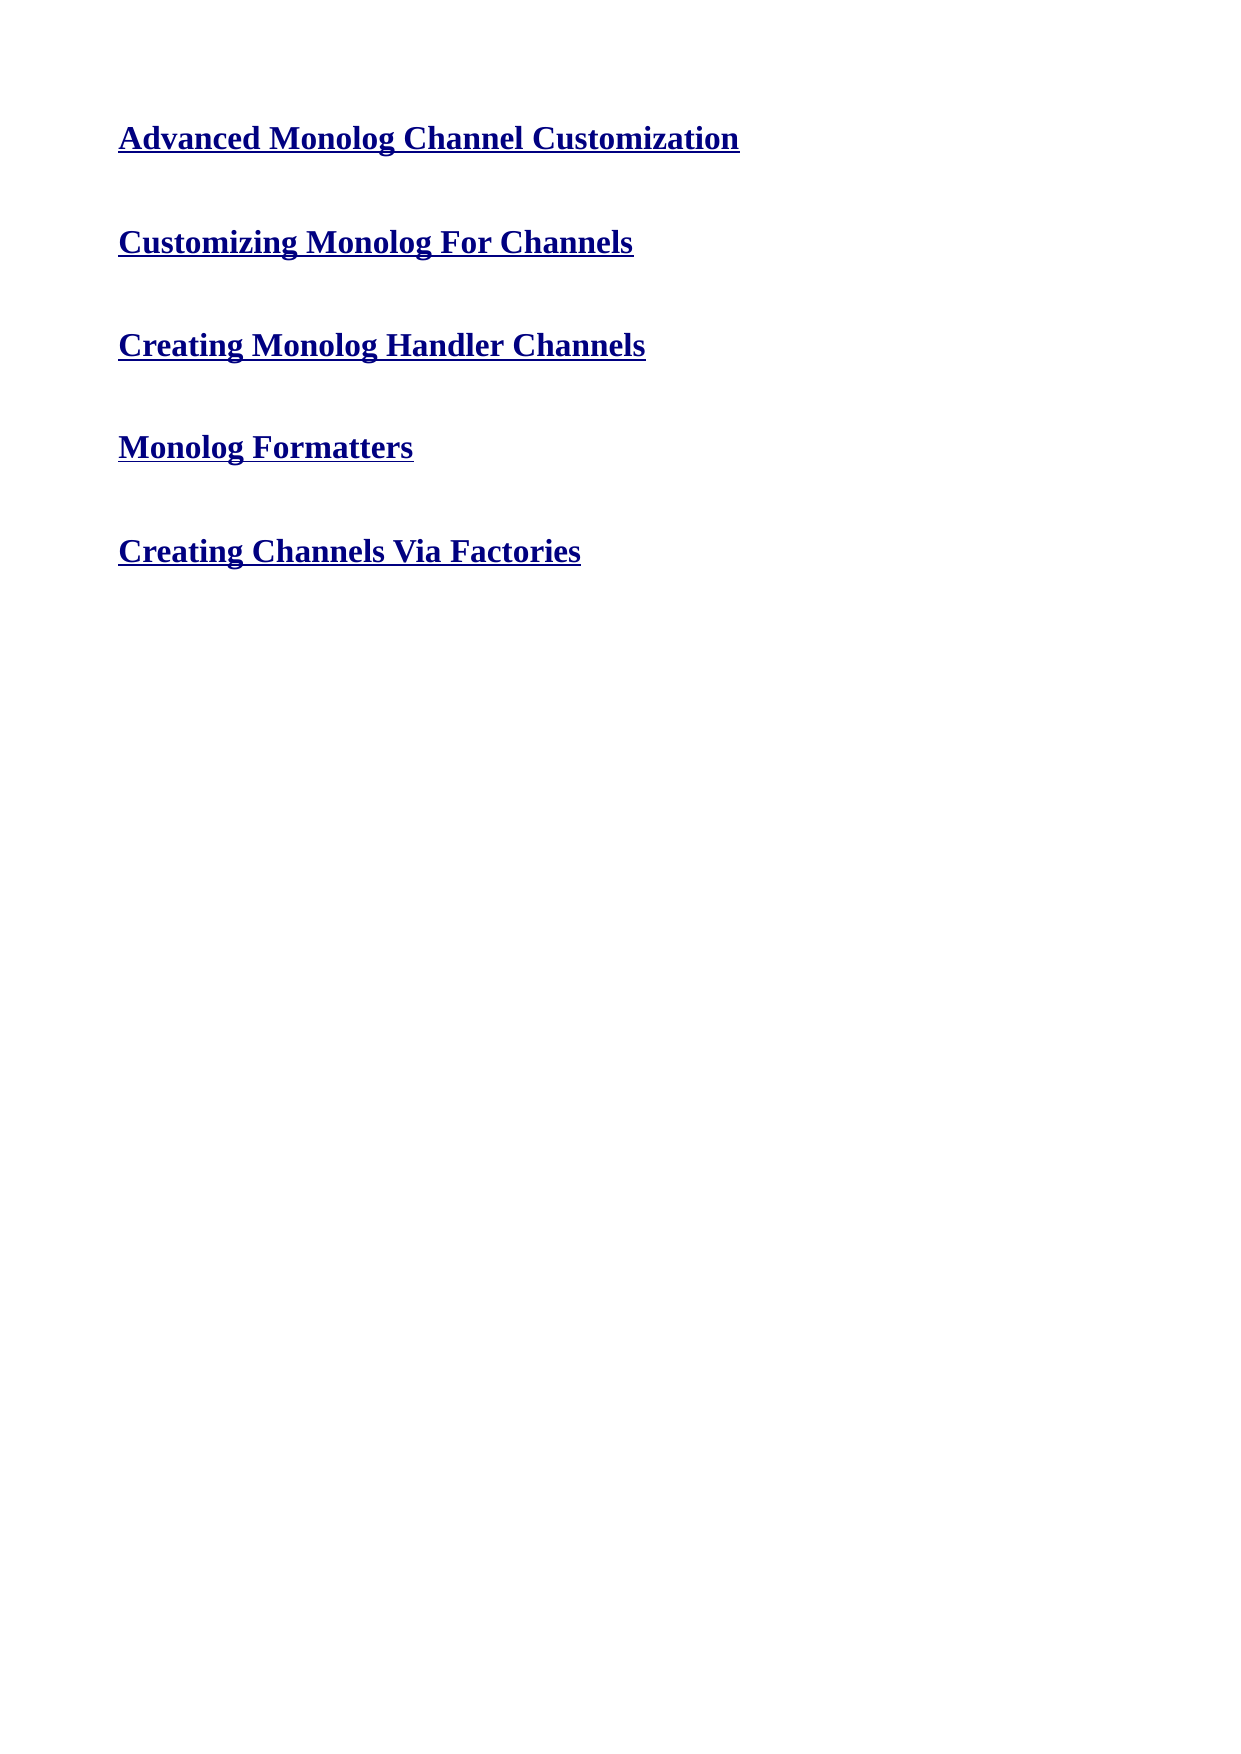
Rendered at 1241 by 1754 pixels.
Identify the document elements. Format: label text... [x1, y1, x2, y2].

subtitle Customizing Monolog For Channels [118, 222, 1122, 260]
subtitle Creating Monolog Handler Channels [118, 326, 1122, 364]
subtitle Creating Channels Via Factories [118, 531, 1122, 569]
subtitle Monolog Formatters [118, 427, 1122, 466]
subtitle Advanced Monolog Channel Customization [118, 118, 1122, 156]
